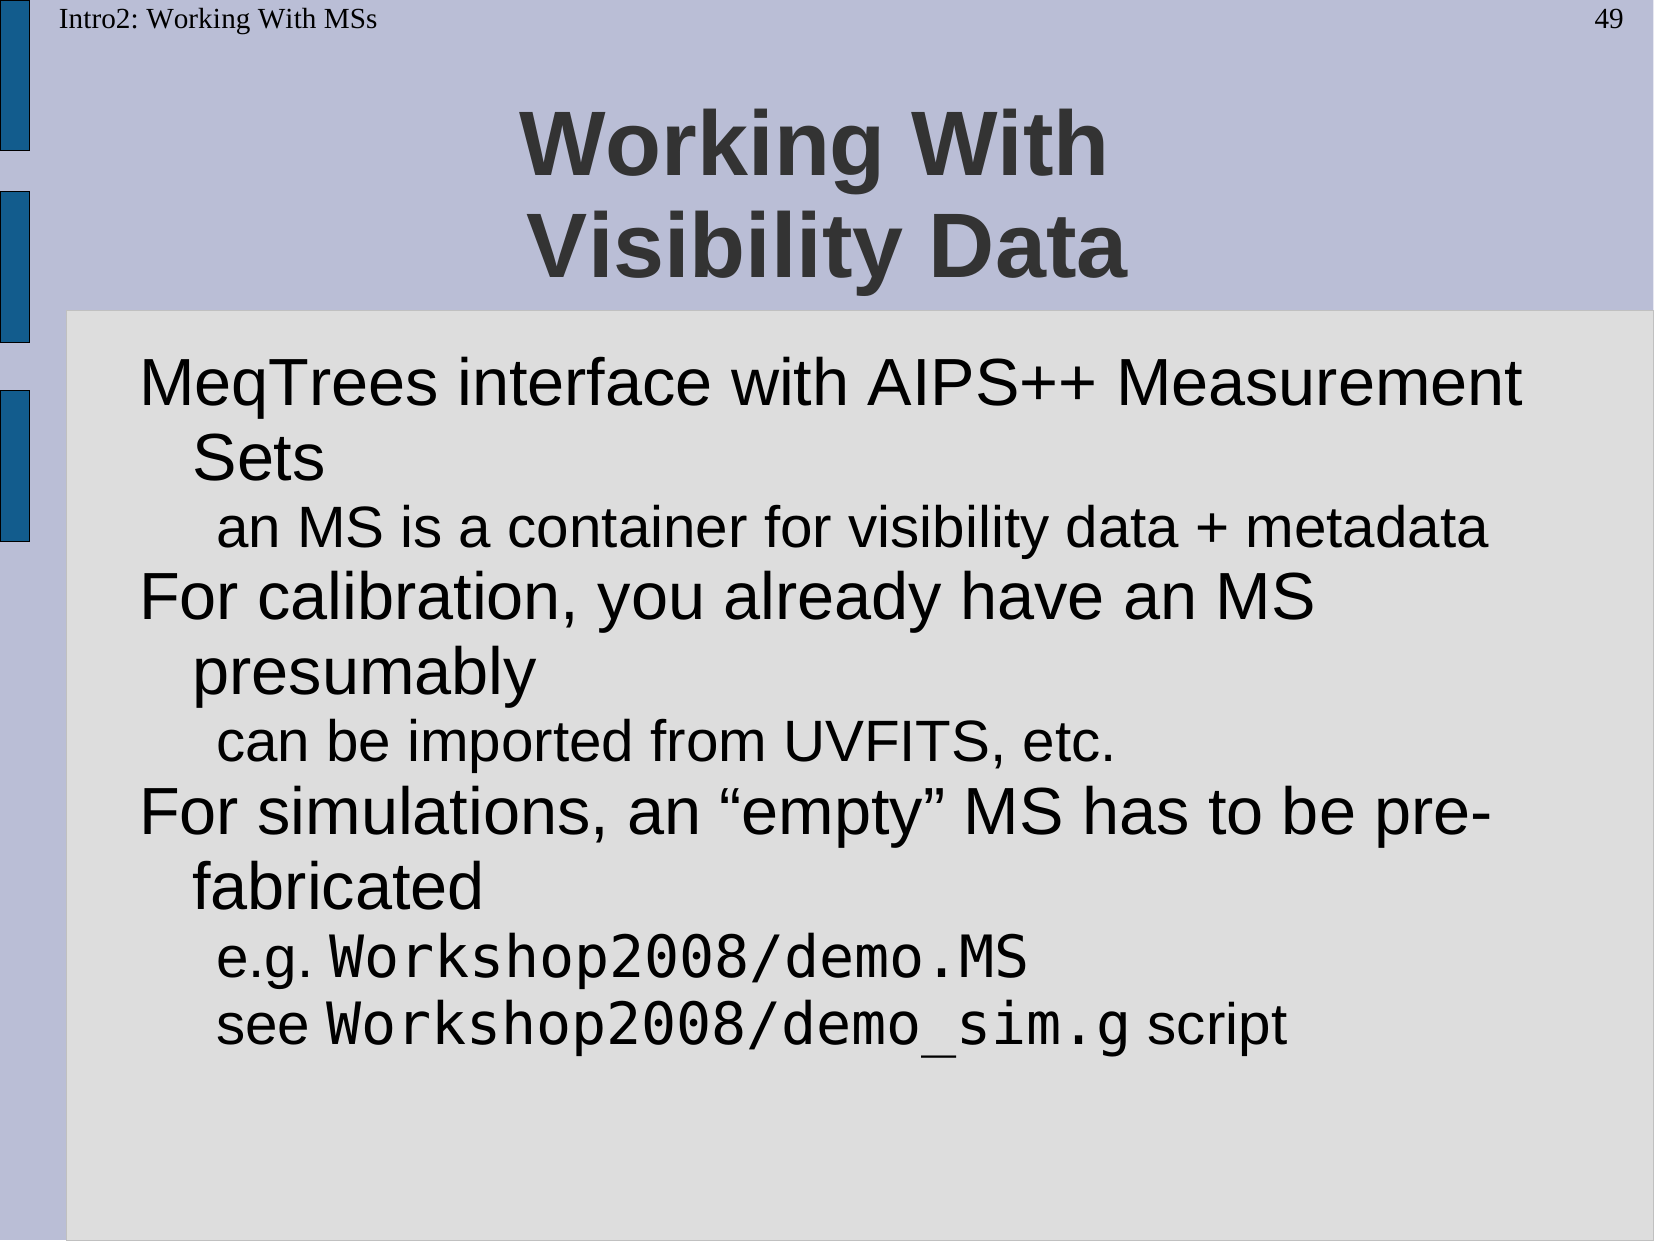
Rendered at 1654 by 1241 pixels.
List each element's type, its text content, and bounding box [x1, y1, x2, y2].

list MeqTrees interface with AIPS++ Measurement Sets an MS is a container for visibility data + metadata For calibration, you already have an MS presumably can be imported from UVFITS, etc. For simulations, an “empty” MS has to be pre-fabricated e.g. Workshop2008/demo.MS see Workshop2008/demo_sim.g script [121, 344, 1534, 1151]
title Working With Visibility Data [121, 87, 1534, 302]
